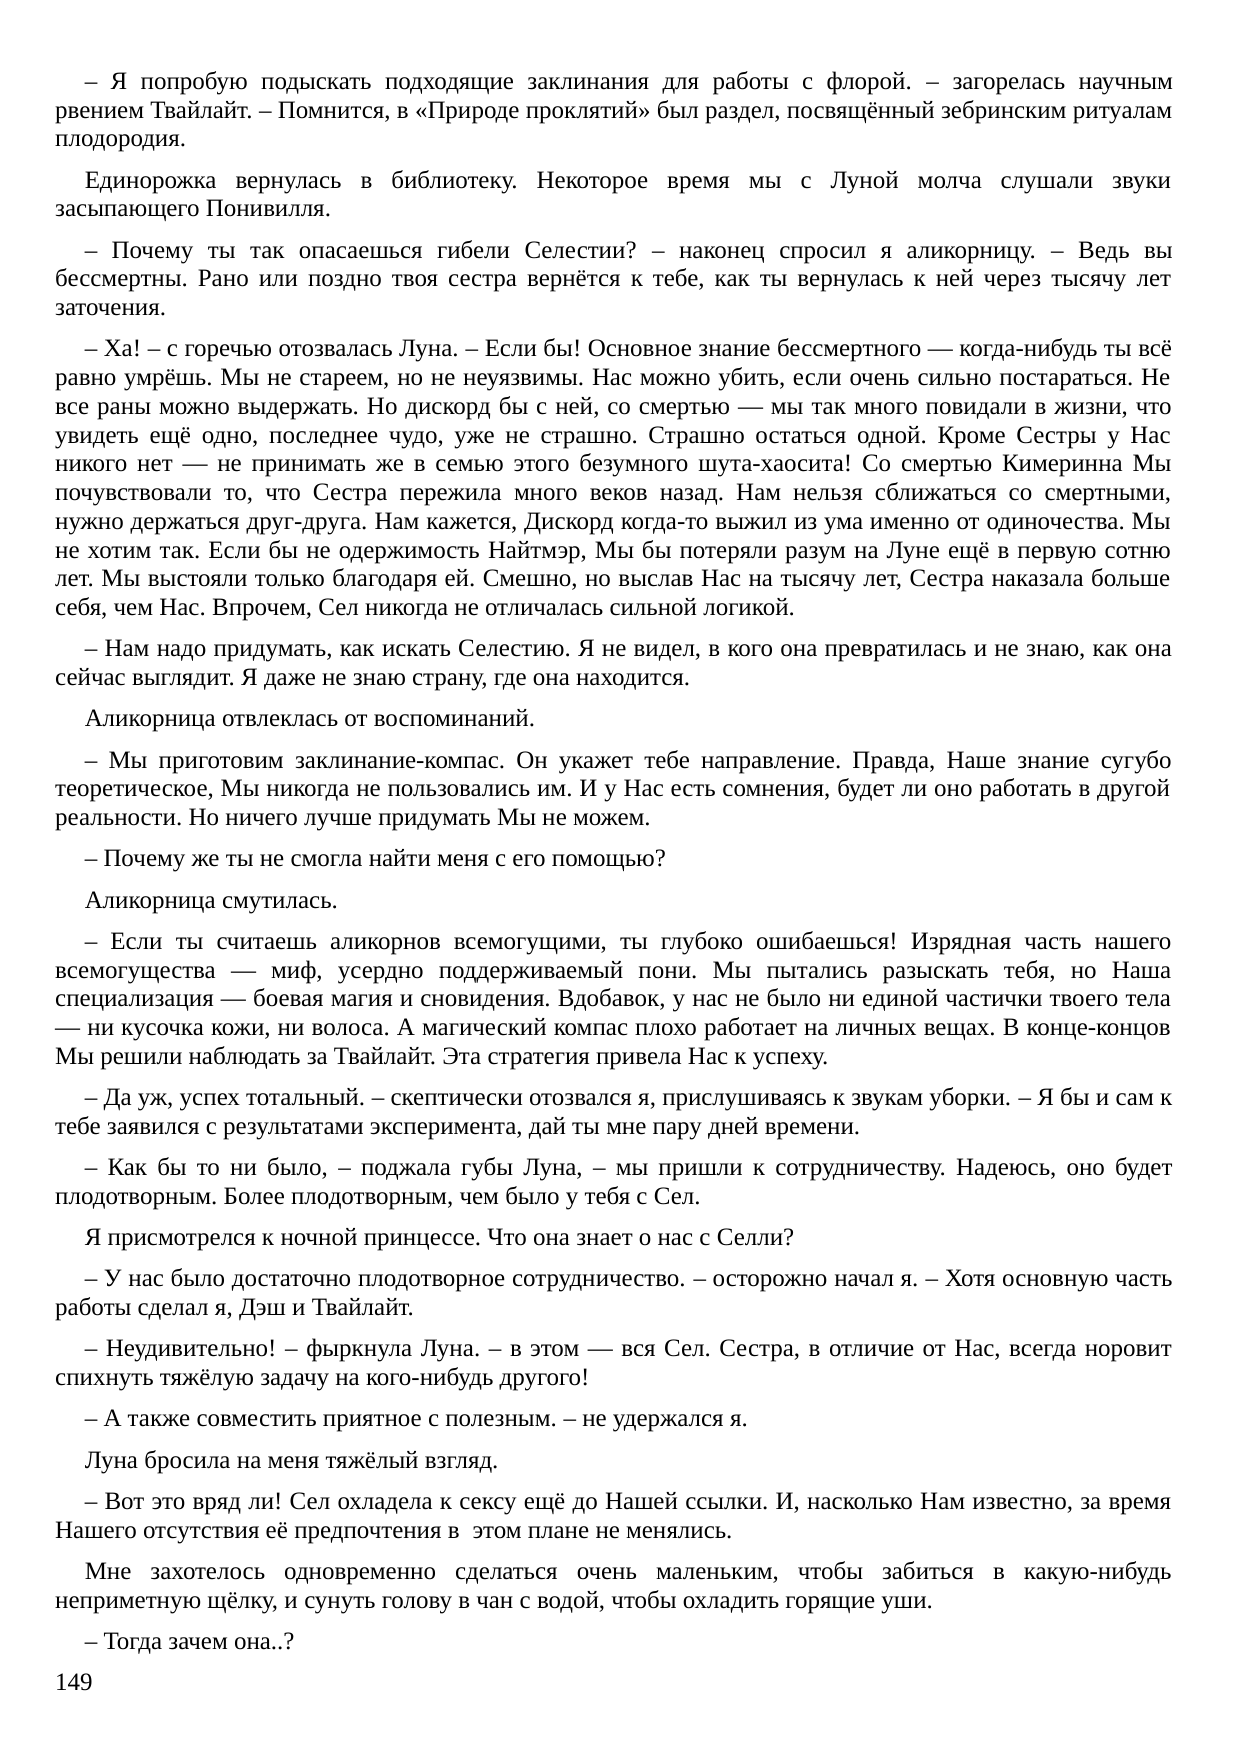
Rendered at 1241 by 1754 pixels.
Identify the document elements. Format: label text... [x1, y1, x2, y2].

text Я присмотрелся к ночной принцессе. Что она знает о нас с Селли? [55, 1222, 1173, 1251]
text – А также совместить приятное с полезным. – не удержался я. [55, 1403, 1173, 1432]
text – Ха! – с горечью отозвалась Луна. – Если бы! Основное знание бессмертного — когда-нибудь ты всё равно умрёшь. Мы не стареем, но не неуязвимы. Нас можно убить, если очень сильно постараться. Не все раны можно выдержать. Но дискорд бы с ней, со смертью — мы так много повидали в жизни, что увидеть ещё одно, последнее чудо, уже не страшно. Страшно остаться одной. Кроме Сестры у Нас никого нет — не принимать же в семью этого безумного шута-хаосита! Со смертью Кимеринна Мы почувствовали то, что Сестра пережила много веков назад. Нам нельзя сближаться со смертными, нужно держаться друг-друга. Нам кажется, Дискорд когда-то выжил из ума именно от одиночества. Мы не хотим так. Если бы не одержимость Найтмэр, Мы бы потеряли разум на Луне ещё в первую сотню лет. Мы выстояли только благодаря ей. Смешно, но выслав Нас на тысячу лет, Сестра наказала больше себя, чем Нас. Впрочем, Сел никогда не отличалась сильной логикой. [55, 333, 1173, 621]
text – Вот это вряд ли! Сел охладела к сексу ещё до Нашей ссылки. И, насколько Нам известно, за время Нашего отсутствия её предпочтения в этом плане не менялись. [55, 1486, 1173, 1543]
text – Как бы то ни было, – поджала губы Луна, – мы пришли к сотрудничеству. Надеюсь, оно будет плодотворным. Более плодотворным, чем было у тебя с Сел. [55, 1152, 1173, 1210]
text – Почему ты так опасаешься гибели Селестии? – наконец спросил я аликорницу. – Ведь вы бессмертны. Рано или поздно твоя сестра вернётся к тебе, как ты вернулась к ней через тысячу лет заточения. [55, 235, 1173, 321]
text – У нас было достаточно плодотворное сотрудничество. – осторожно начал я. – Хотя основную часть работы сделал я, Дэш и Твайлайт. [55, 1263, 1173, 1321]
text Мне захотелось одновременно сделаться очень маленьким, чтобы забиться в какую-нибудь неприметную щёлку, и сунуть голову в чан с водой, чтобы охладить горящие уши. [55, 1556, 1173, 1613]
text – Мы приготовим заклинание-компас. Он укажет тебе направление. Правда, Наше знание сугубо теоретическое, Мы никогда не пользовались им. И у Нас есть сомнения, будет ли оно работать в другой реальности. Но ничего лучше придумать Мы не можем. [55, 745, 1173, 831]
text Аликорница смутилась. [55, 885, 1173, 913]
text – Почему же ты не смогла найти меня с его помощью? [55, 843, 1173, 872]
text Аликорница отвлеклась от воспоминаний. [55, 703, 1173, 732]
text – Да уж, успех тотальный. – скептически отозвался я, прислушиваясь к звукам уборки. – Я бы и сам к тебе заявился с результатами эксперимента, дай ты мне пару дней времени. [55, 1082, 1173, 1140]
text Единорожка вернулась в библиотеку. Некоторое время мы с Луной молча слушали звуки засыпающего Понивилля. [55, 165, 1173, 222]
text – Неудивительно! – фыркнула Луна. – в этом — вся Сел. Сестра, в отличие от Нас, всегда норовит спихнуть тяжёлую задачу на кого-нибудь другого! [55, 1333, 1173, 1391]
text – Тогда зачем она..? [55, 1626, 1173, 1655]
text Луна бросила на меня тяжёлый взгляд. [55, 1445, 1173, 1473]
text – Я попробую подыскать подходящие заклинания для работы с флорой. – загорелась научным рвением Твайлайт. – Помнится, в «Природе проклятий» был раздел, посвящённый зебринским ритуалам плодородия. [55, 66, 1173, 152]
text – Нам надо придумать, как искать Селестию. Я не видел, в кого она превратилась и не знаю, как она сейчас выглядит. Я даже не знаю страну, где она находится. [55, 633, 1173, 691]
text – Если ты считаешь аликорнов всемогущими, ты глубоко ошибаешься! Изрядная часть нашего всемогущества — миф, усердно поддерживаемый пони. Мы пытались разыскать тебя, но Наша специализация — боевая магия и сновидения. Вдобавок, у нас не было ни единой частички твоего тела — ни кусочка кожи, ни волоса. А магический компас плохо работает на личных вещах. В конце-концов Мы решили наблюдать за Твайлайт. Эта стратегия привела Нас к успеху. [55, 926, 1173, 1070]
